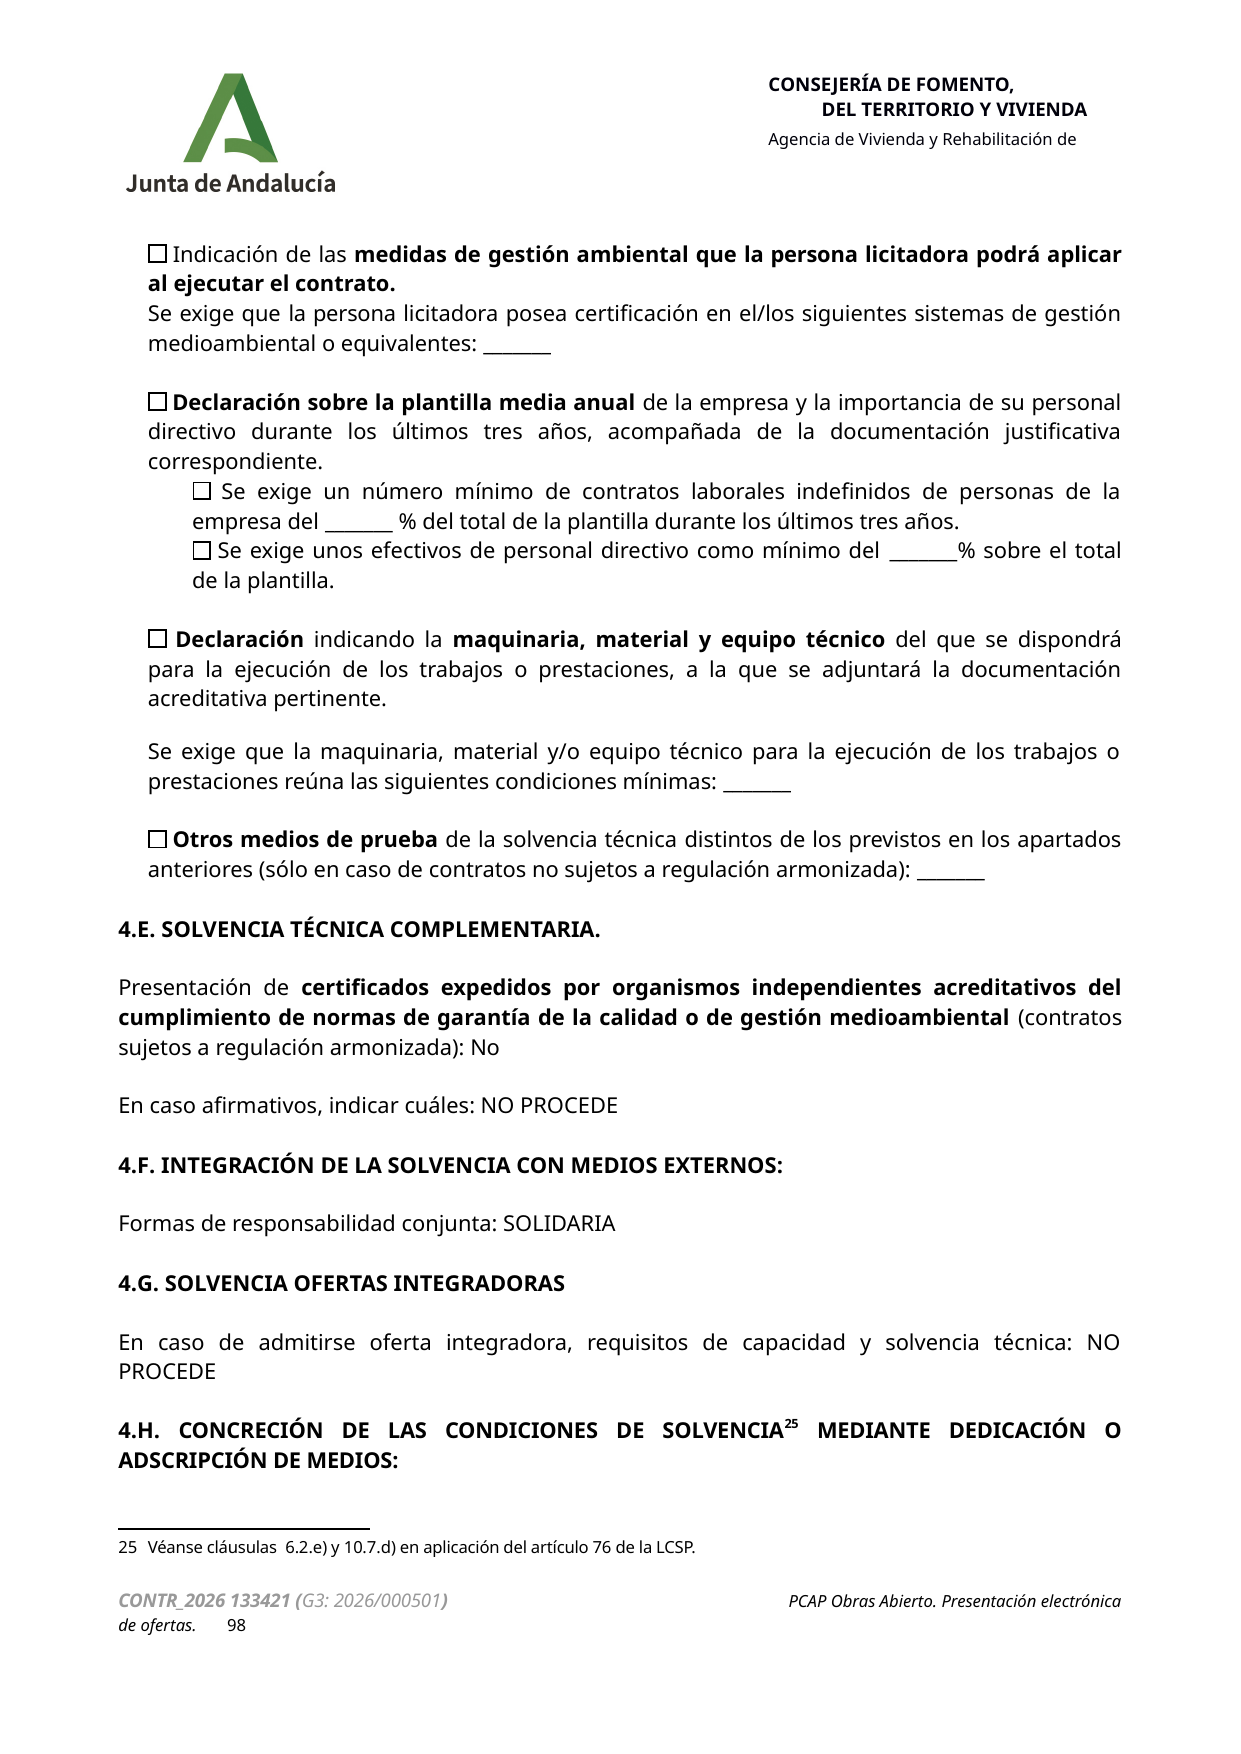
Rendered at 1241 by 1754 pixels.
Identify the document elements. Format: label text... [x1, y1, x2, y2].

text 4.E. SOLVENCIA TÉCNICA COMPLEMENTARIA. [118, 913, 1122, 943]
text Indicación de las medidas de gestión ambiental que la persona licitadora podrá aplicar al ejecutar el contrato. [148, 238, 1122, 298]
text 4.G. SOLVENCIA OFERTAS INTEGRADORAS [118, 1268, 1122, 1298]
text Se exige que la persona licitadora posea certificación en el/los siguientes sistemas de gestión medioambiental o equivalentes: _______ [148, 298, 1122, 358]
text Presentación de certificados expedidos por organismos independientes acreditativos del cumplimiento de normas de garantía de la calidad o de gestión medioambiental (contratos sujetos a regulación armonizada): No [118, 972, 1122, 1061]
text Otros medios de prueba de la solvencia técnica distintos de los previstos en los apartados anteriores (sólo en caso de contratos no sujetos a regulación armonizada): _______ [148, 824, 1122, 884]
text Véanse cláusulas 6.2.e) y 10.7.d) en aplicación del artículo 76 de la LCSP. [118, 1535, 1122, 1558]
text Declaración sobre la plantilla media anual de la empresa y la importancia de su personal directivo durante los últimos tres años, acompañada de la documentación justificativa correspondiente. [148, 386, 1122, 476]
text Declaración indicando la maquinaria, material y equipo técnico del que se dispondrá para la ejecución de los trabajos o prestaciones, a la que se adjuntará la documentación acreditativa pertinente. [148, 624, 1122, 713]
text Formas de responsabilidad conjunta: SOLIDARIA [118, 1208, 1122, 1238]
text 4.H. CONCRECIÓN DE LAS CONDICIONES DE SOLVENCIA MEDIANTE DEDICACIÓN O ADSCRIPCIÓN DE MEDIOS: [118, 1415, 1122, 1474]
text 4.F. INTEGRACIÓN DE LA SOLVENCIA CON MEDIOS EXTERNOS: [118, 1150, 1122, 1179]
text En caso afirmativos, indicar cuáles: NO PROCEDE [118, 1090, 1122, 1120]
text Se exige que la maquinaria, material y/o equipo técnico para la ejecución de los trabajos o prestaciones reúna las siguientes condiciones mínimas: _______ [148, 736, 1122, 795]
text Se exige un número mínimo de contratos laborales indefinidos de personas de la empresa del _______ % del total de la plantilla durante los últimos tres años. [192, 476, 1122, 535]
text En caso de admitirse oferta integradora, requisitos de capacidad y solvencia técnica: NO PROCEDE [118, 1326, 1122, 1386]
text Se exige unos efectivos de personal directivo como mínimo del _______% sobre el total de la plantilla. [192, 535, 1122, 595]
picture [106, 57, 355, 208]
